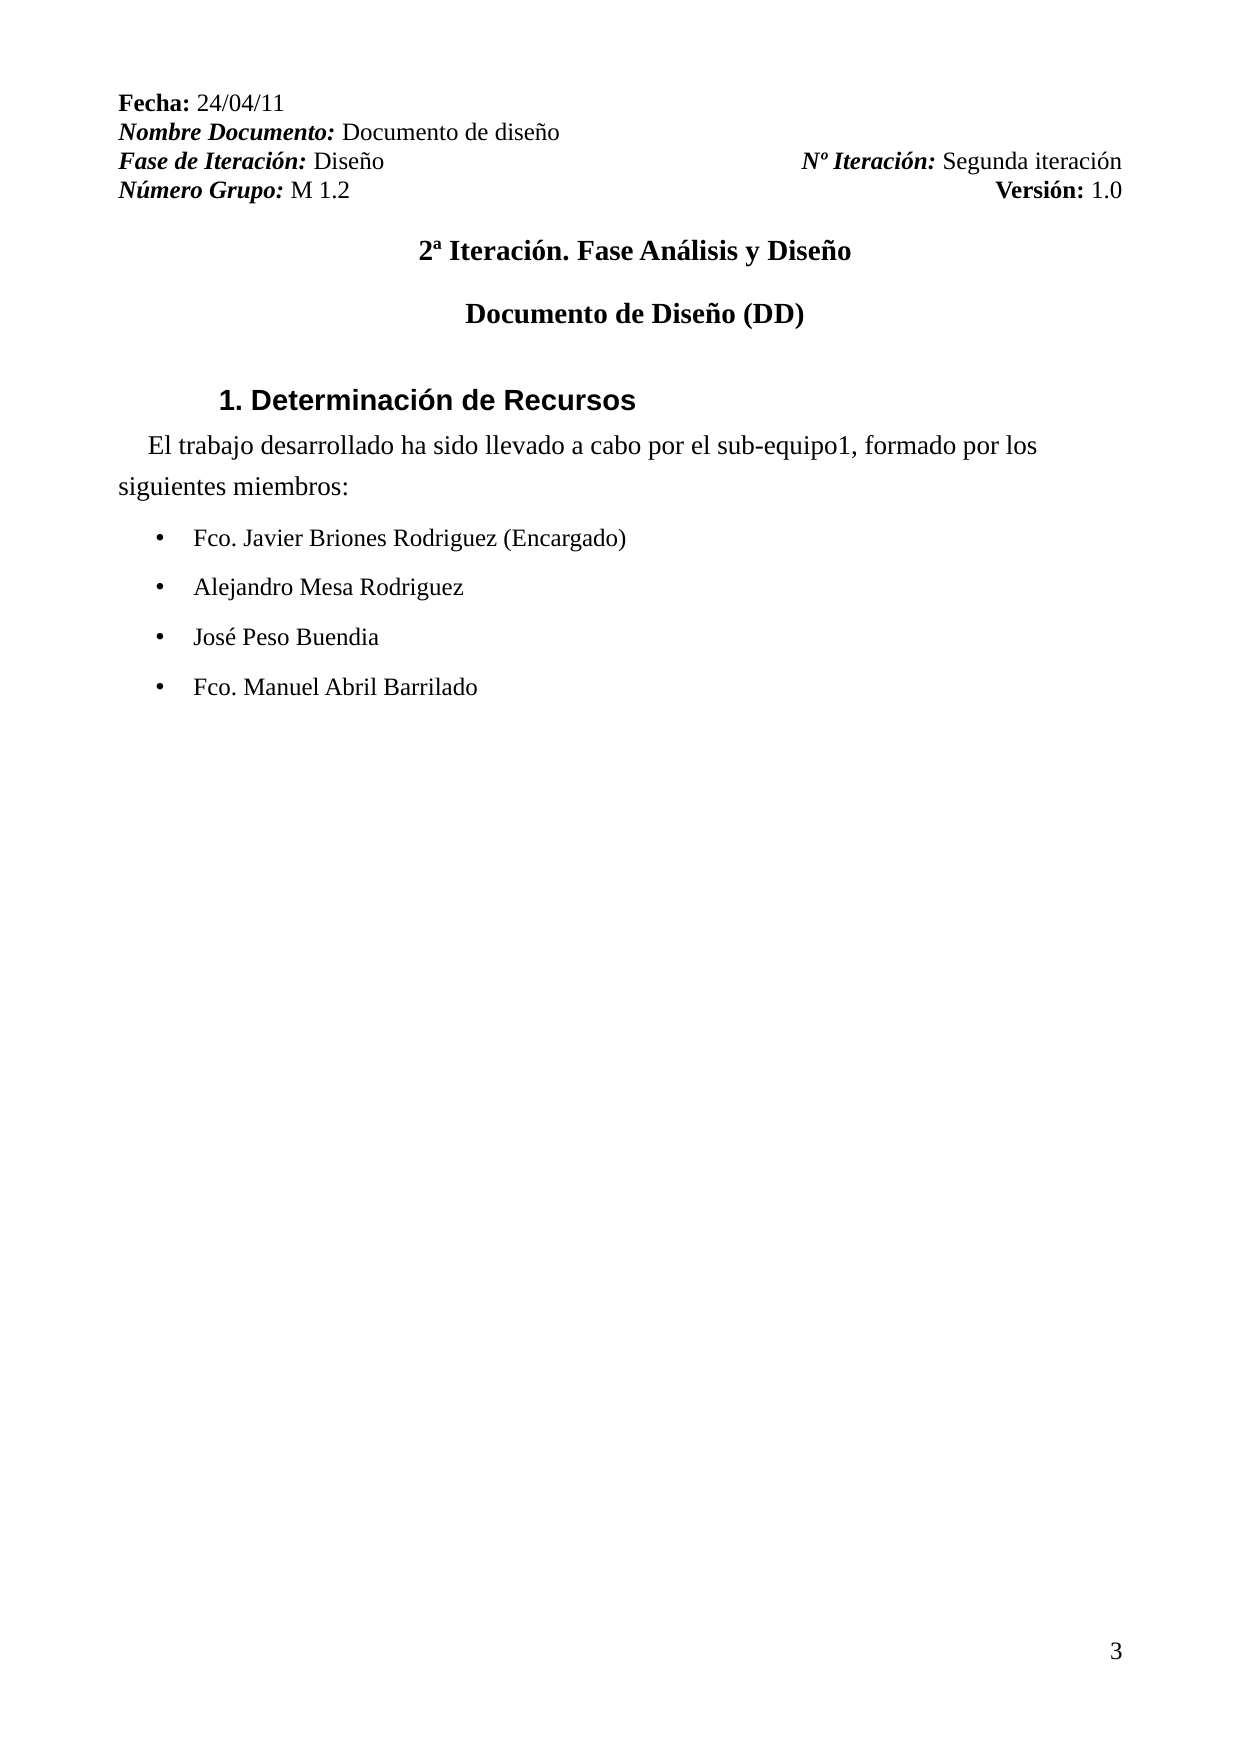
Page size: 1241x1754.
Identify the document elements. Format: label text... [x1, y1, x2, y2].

text 2ª Iteración. Fase Análisis y Diseño [118, 233, 1122, 267]
list Fco. Javier Briones Rodriguez (Encargado) [156, 523, 1122, 551]
list Fco. Manuel Abril Barrilado [156, 672, 1122, 701]
text Documento de Diseño (DD) [118, 296, 1122, 329]
list Alejandro Mesa Rodriguez [156, 572, 1122, 601]
list José Peso Buendia [156, 622, 1122, 651]
text El trabajo desarrollado ha sido llevado a cabo por el sub-equipo1, formado por los siguientes miembros: [118, 429, 1122, 501]
subtitle 1. Determinación de Recursos [163, 383, 1122, 417]
